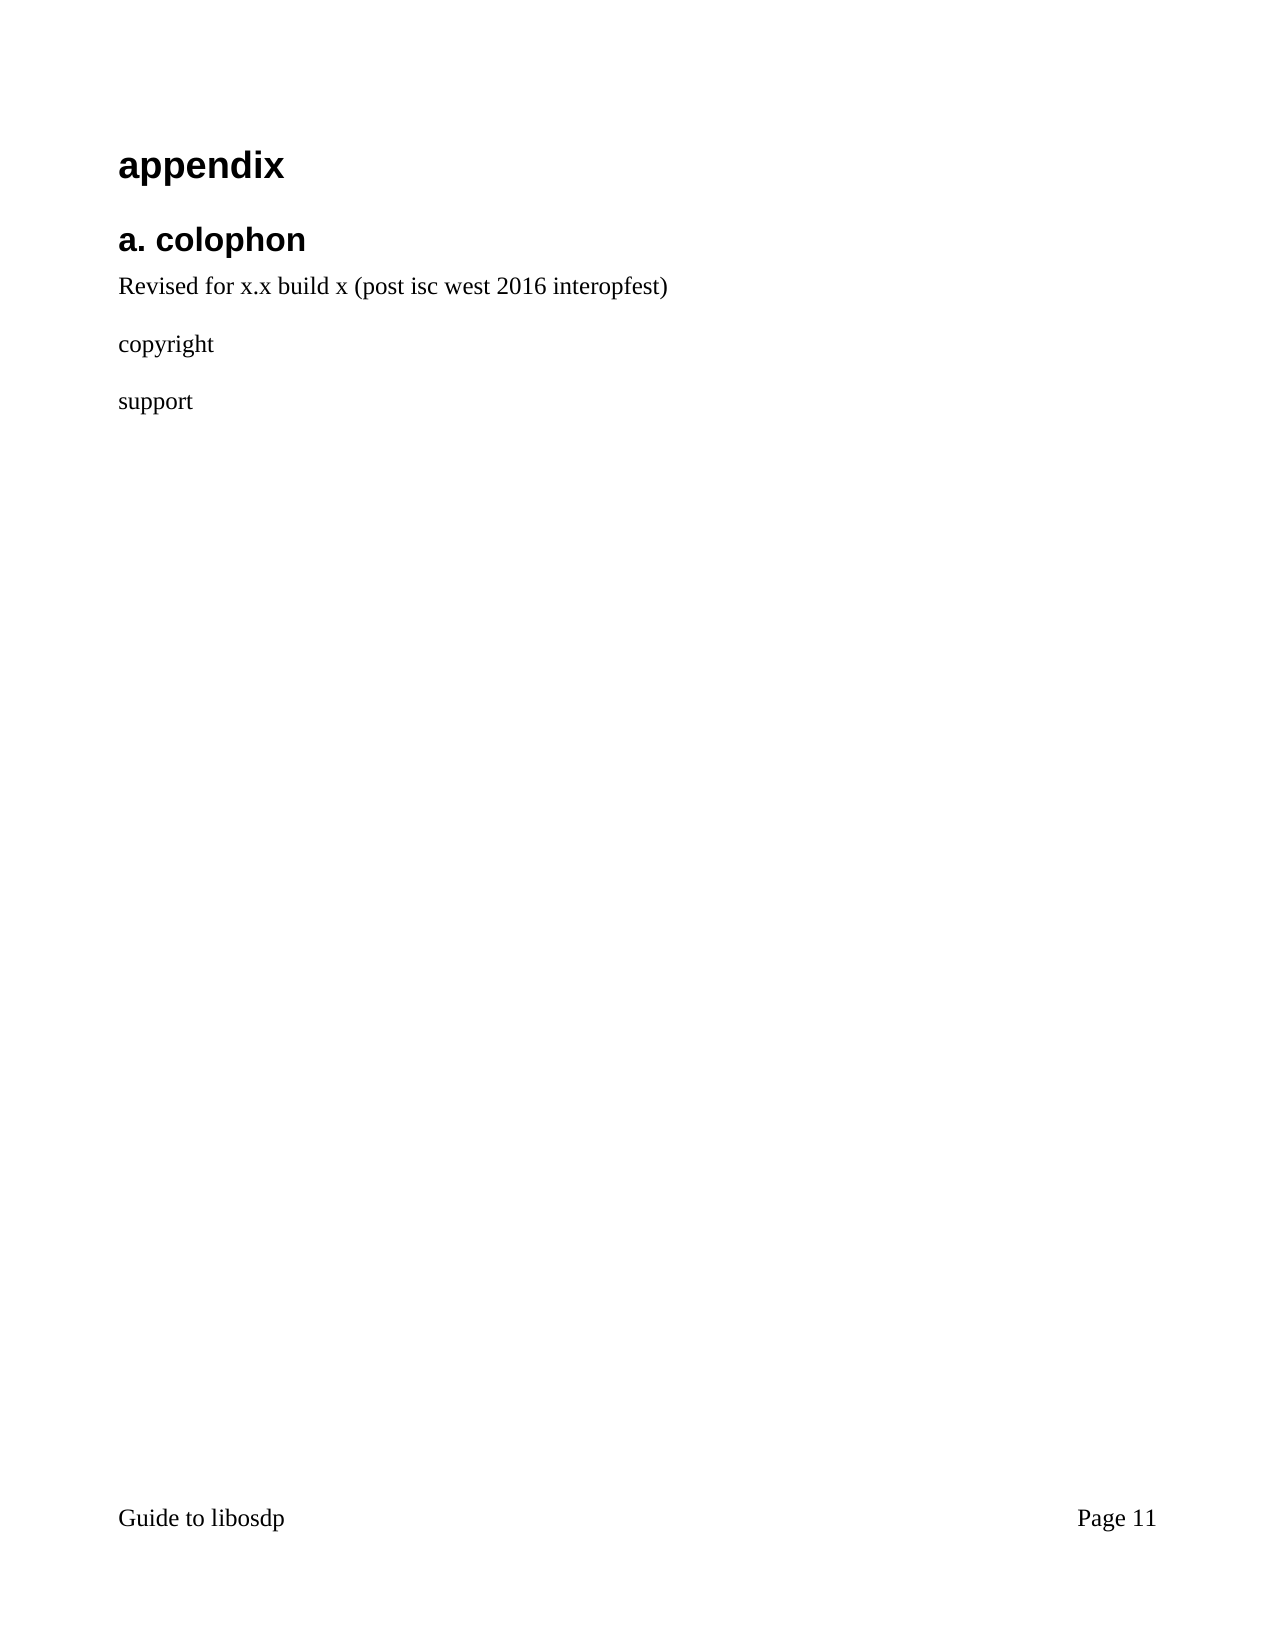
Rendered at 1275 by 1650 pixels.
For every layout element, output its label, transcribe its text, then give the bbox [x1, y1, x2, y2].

text copyright [118, 329, 1157, 357]
subtitle a. colophon [118, 220, 1157, 259]
text Revised for x.x build x (post isc west 2016 interopfest) [118, 271, 1157, 300]
subtitle appendix [118, 143, 1157, 187]
text support [118, 386, 1157, 415]
